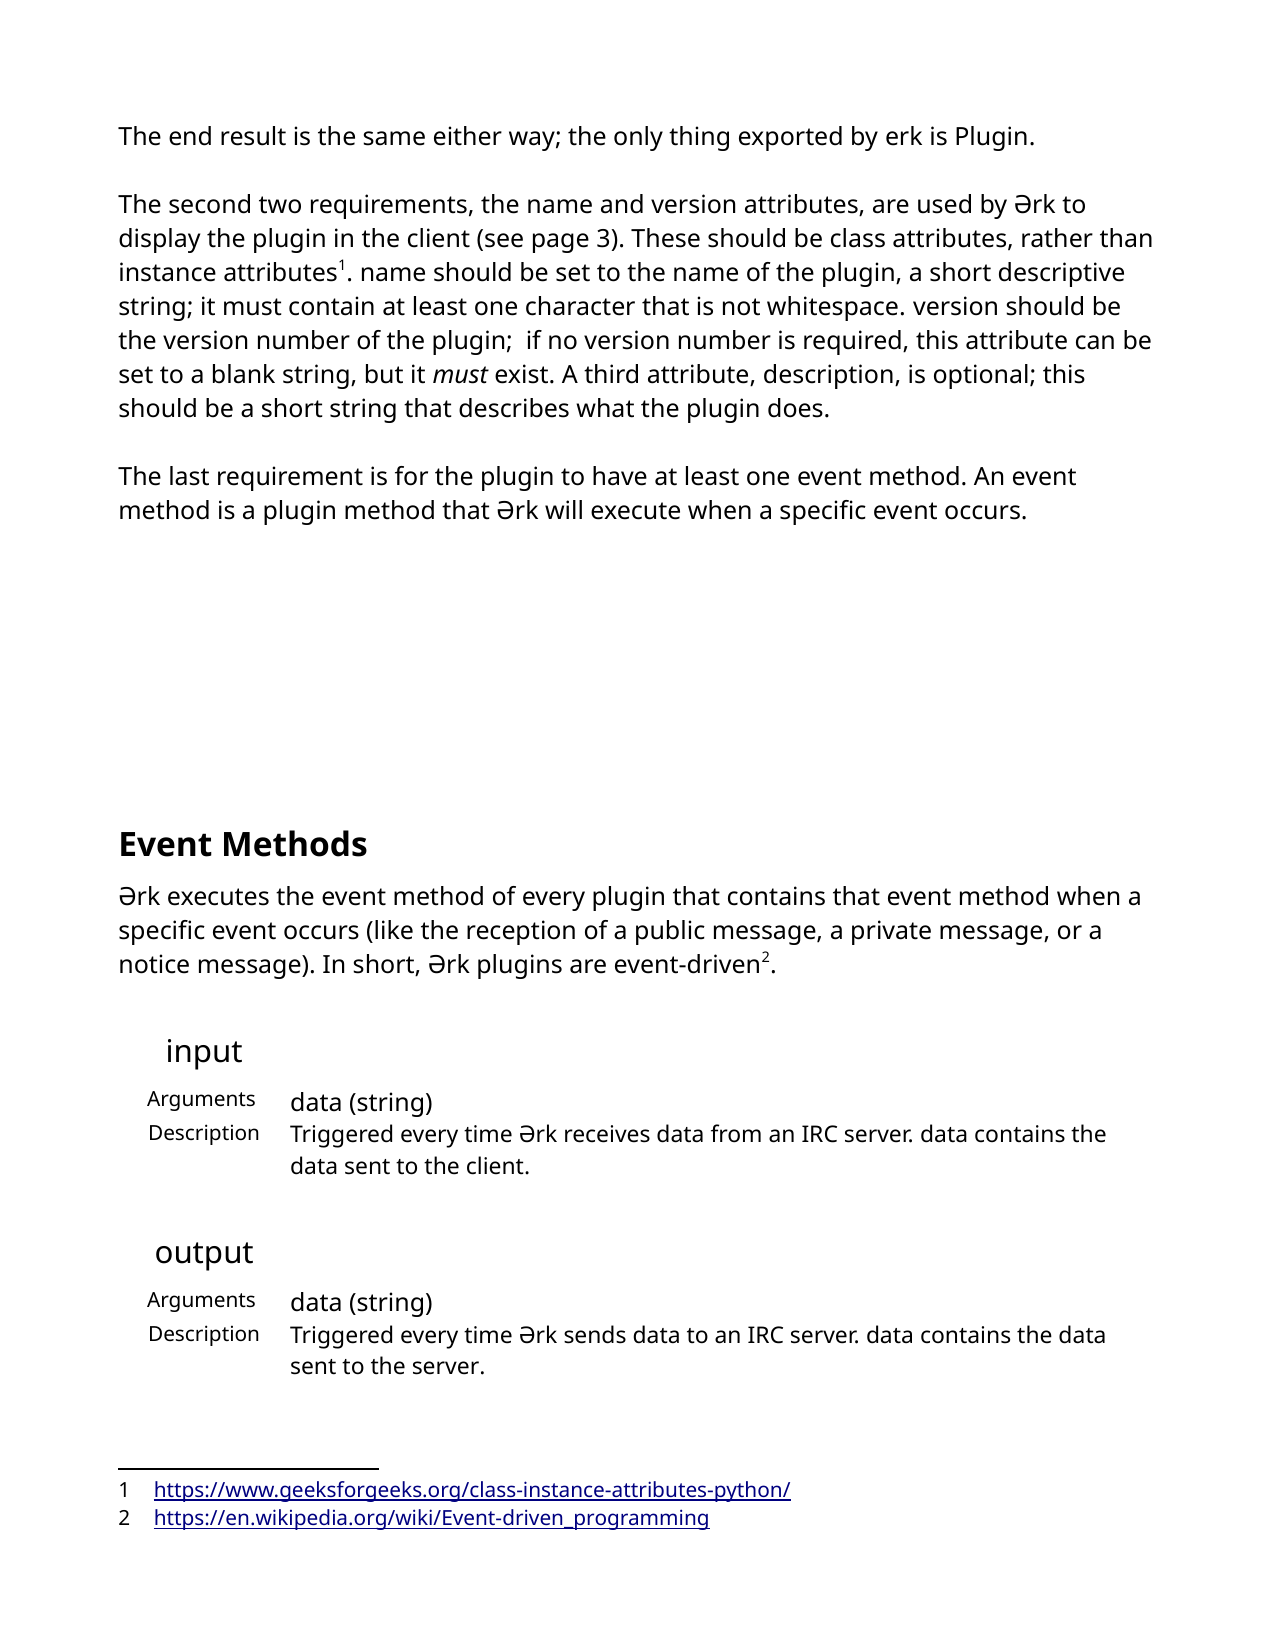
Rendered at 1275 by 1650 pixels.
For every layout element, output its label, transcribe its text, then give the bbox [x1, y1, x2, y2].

table_cell Triggered every time Ərk sends data to an IRC server. data contains the data sent to the server. [290, 1319, 1157, 1381]
text The end result is the same either way; the only thing exported by erk is Plugin. [118, 118, 1157, 152]
table_cell Arguments [118, 1084, 290, 1118]
table_header [290, 1015, 1157, 1084]
text https://www.geeksforgeeks.org/class-instance-attributes-python/ [118, 1475, 1157, 1503]
table_cell data (string) [290, 1084, 1157, 1118]
table_header input [118, 1015, 290, 1084]
text Ərk executes the event method of every plugin that contains that event method when a specific event occurs (like the reception of a public message, a private message, or a notice message). In short, Ərk plugins are event-driven. [118, 878, 1157, 981]
text The second two requirements, the name and version attributes, are used by Ərk to display the plugin in the client (see page 3). These should be class attributes, rather than instance attributes. name should be set to the name of the plugin, a short descriptive string; it must contain at least one character that is not whitespace. version should be the version number of the plugin; if no version number is required, this attribute can be set to a blank string, but it must exist. A third attribute, description, is optional; this should be a short string that describes what the plugin does. [118, 186, 1157, 425]
table_cell Description [118, 1319, 290, 1381]
table_cell data (string) [290, 1285, 1157, 1319]
table_cell Description [118, 1119, 290, 1181]
table_header [290, 1215, 1157, 1285]
table_cell Triggered every time Ərk receives data from an IRC server. data contains the data sent to the client. [290, 1119, 1157, 1181]
text The last requirement is for the plugin to have at least one event method. An event method is a plugin method that Ərk will execute when a specific event occurs. [118, 459, 1157, 527]
table_cell Arguments [118, 1285, 290, 1319]
text https://en.wikipedia.org/wiki/Event-driven_programming [118, 1503, 1157, 1532]
table_header output [118, 1215, 290, 1285]
subtitle Event Methods [118, 820, 1157, 866]
